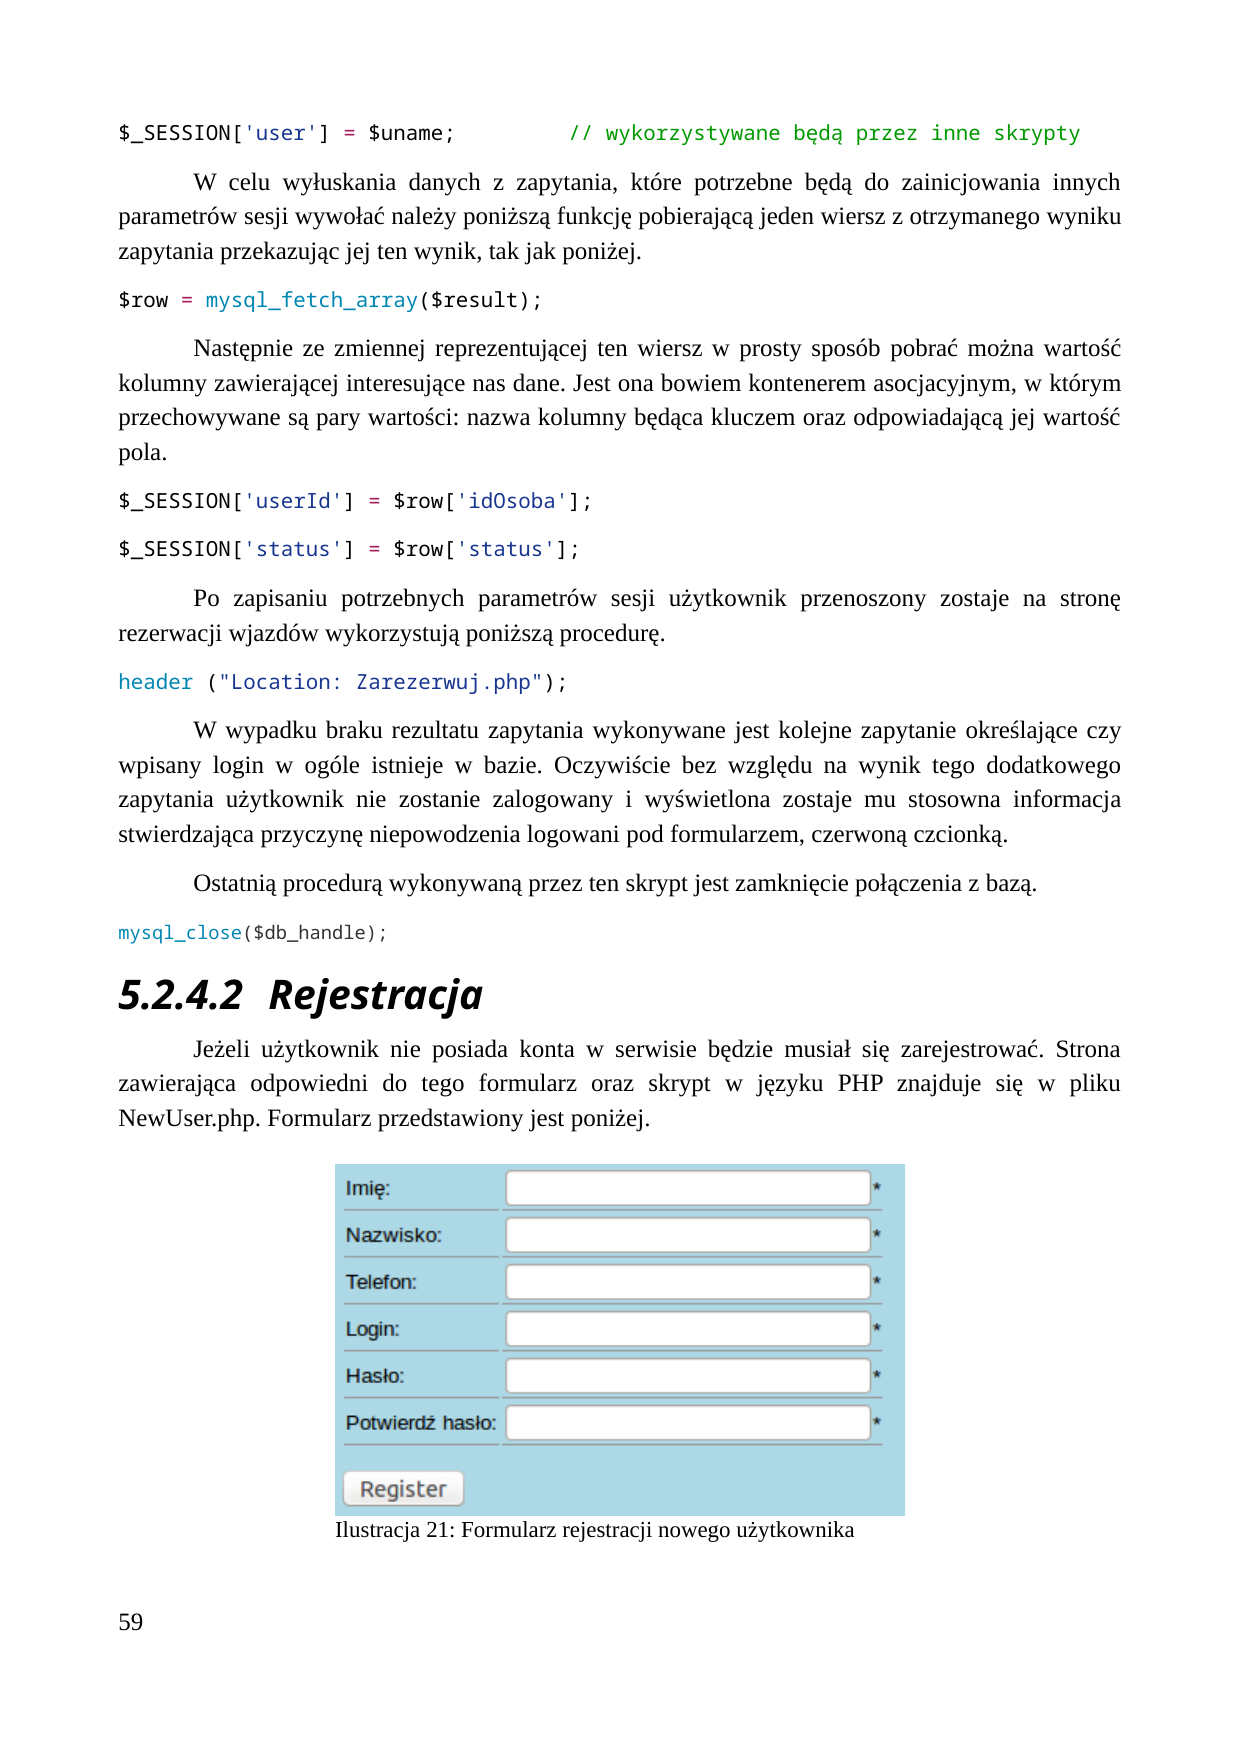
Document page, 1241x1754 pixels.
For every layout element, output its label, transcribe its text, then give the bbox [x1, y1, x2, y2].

text $_SESSION['status'] = $row['status']; [118, 534, 1122, 563]
text $_SESSION['userId'] = $row['idOsoba']; [118, 486, 1122, 514]
text header ("Location: Zarezerwuj.php"); [118, 667, 1122, 695]
text Ostatnią procedurą wykonywaną przez ten skrypt jest zamknięcie połączenia z bazą. [118, 868, 1122, 897]
text Ilustracja 21: Formularz rejestracji nowego użytkownika [335, 1516, 905, 1542]
text Jeżeli użytkownik nie posiada konta w serwisie będzie musiał się zarejestrować. Strona zawierająca odpowiedni do tego formularz oraz skrypt w języku PHP znajduje się w pliku NewUser.php. Formularz przedstawiony jest poniżej. [118, 1034, 1122, 1131]
picture [335, 1164, 906, 1516]
text $_SESSION['user'] = $uname; // wykorzystywane będą przez inne skrypty [118, 118, 1122, 147]
text Po zapisaniu potrzebnych parametrów sesji użytkownik przenoszony zostaje na stronę rezerwacji wjazdów wykorzystują poniższą procedurę. [118, 583, 1122, 646]
text mysql_close($db_handle); [118, 917, 1122, 945]
text Następnie ze zmiennej reprezentującej ten wiersz w prosty sposób pobrać można wartość kolumny zawierającej interesujące nas dane. Jest ona bowiem kontenerem asocjacyjnym, w którym przechowywane są pary wartości: nazwa kolumny będąca kluczem oraz odpowiadającą jej wartość pola. [118, 333, 1122, 466]
text W celu wyłuskania danych z zapytania, które potrzebne będą do zainicjowania innych parametrów sesji wywołać należy poniższą funkcję pobierającą jeden wiersz z otrzymanego wyniku zapytania przekazując jej ten wynik, tak jak poniżej. [118, 167, 1122, 264]
subtitle Rejestracja [118, 966, 1122, 1021]
text W wypadku braku rezultatu zapytania wykonywane jest kolejne zapytanie określające czy wpisany login w ogóle istnieje w bazie. Oczywiście bez względu na wynik tego dodatkowego zapytania użytkownik nie zostanie zalogowany i wyświetlona zostaje mu stosowna informacja stwierdzająca przyczynę niepowodzenia logowani pod formularzem, czerwoną czcionką. [118, 715, 1122, 848]
text $row = mysql_fetch_array($result); [118, 285, 1122, 313]
